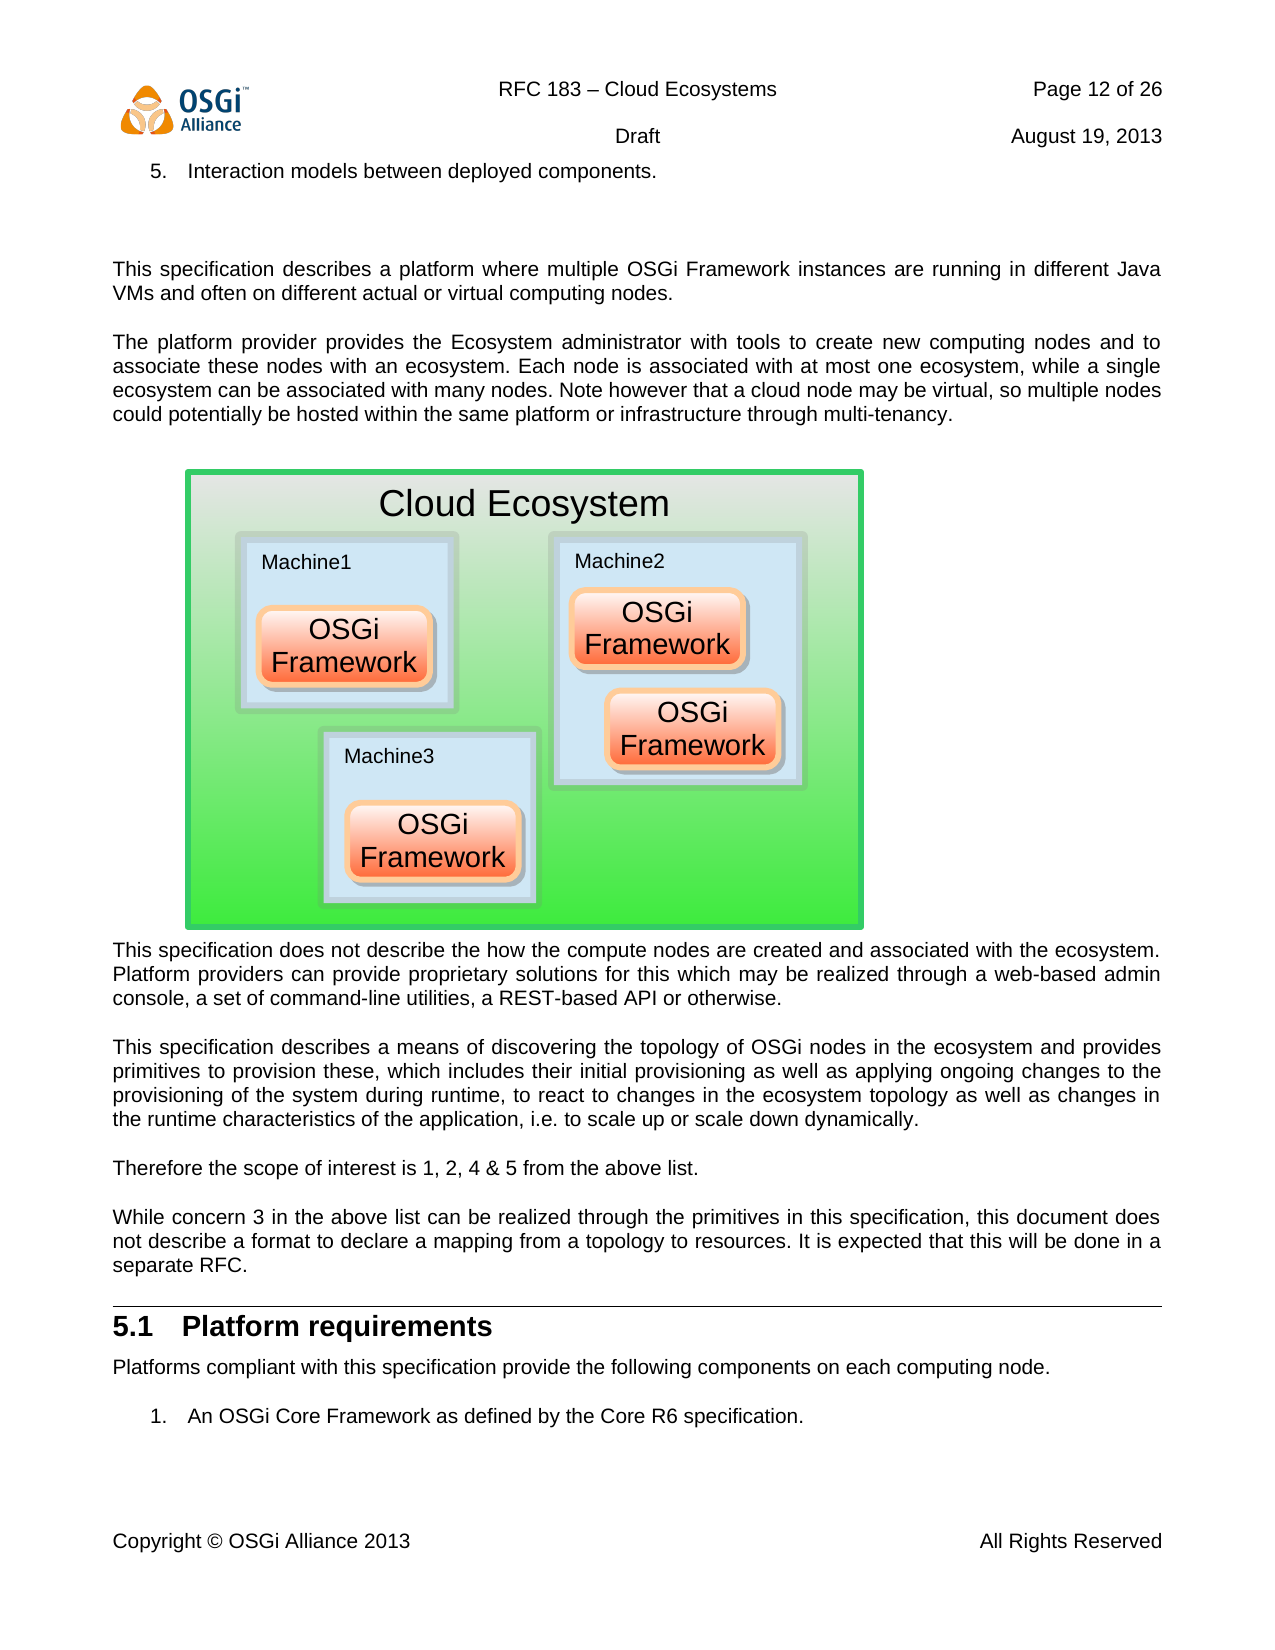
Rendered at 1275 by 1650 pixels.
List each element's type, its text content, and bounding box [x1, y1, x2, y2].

text This specification describes a platform where multiple OSGi Framework instances are running in different Java VMs and often on different actual or virtual computing nodes. [112, 257, 1162, 305]
text This specification does not describe the how the compute nodes are created and associated with the ecosystem. Platform providers can provide proprietary solutions for this which may be realized through a web-based admin console, a set of command-line utilities, a REST-based API or otherwise. [112, 451, 1162, 1010]
list An OSGi Core Framework as defined by the Core R6 specification. [150, 1404, 1162, 1428]
text Platforms compliant with this specification provide the following components on each computing node. [112, 1355, 1162, 1379]
list Interaction models between deployed components. [150, 159, 1162, 183]
text While concern 3 in the above list can be realized through the primitives in this specification, this document does not describe a format to declare a mapping from a topology to resources. It is expected that this will be done in a separate RFC. [112, 1204, 1162, 1276]
subtitle Platform requirements [112, 1307, 1162, 1342]
text The platform provider provides the Ecosystem administrator with tools to create new computing nodes and to associate these nodes with an ecosystem. Each node is associated with at most one ecosystem, while a single ecosystem can be associated with many nodes. Note however that a cloud node may be virtual, so multiple nodes could potentially be hosted within the same platform or infrastructure through multi-tenancy. [112, 330, 1162, 426]
text Therefore the scope of interest is 1, 2, 4 & 5 from the above list. [112, 1156, 1162, 1179]
text This specification describes a means of discovering the topology of OSGi nodes in the ecosystem and provides primitives to provision these, which includes their initial provisioning as well as applying ongoing changes to the provisioning of the system during runtime, to react to changes in the ecosystem topology as well as changes in the runtime characteristics of the application, i.e. to scale up or scale down dynamically. [112, 1035, 1162, 1131]
picture [113, 78, 257, 142]
